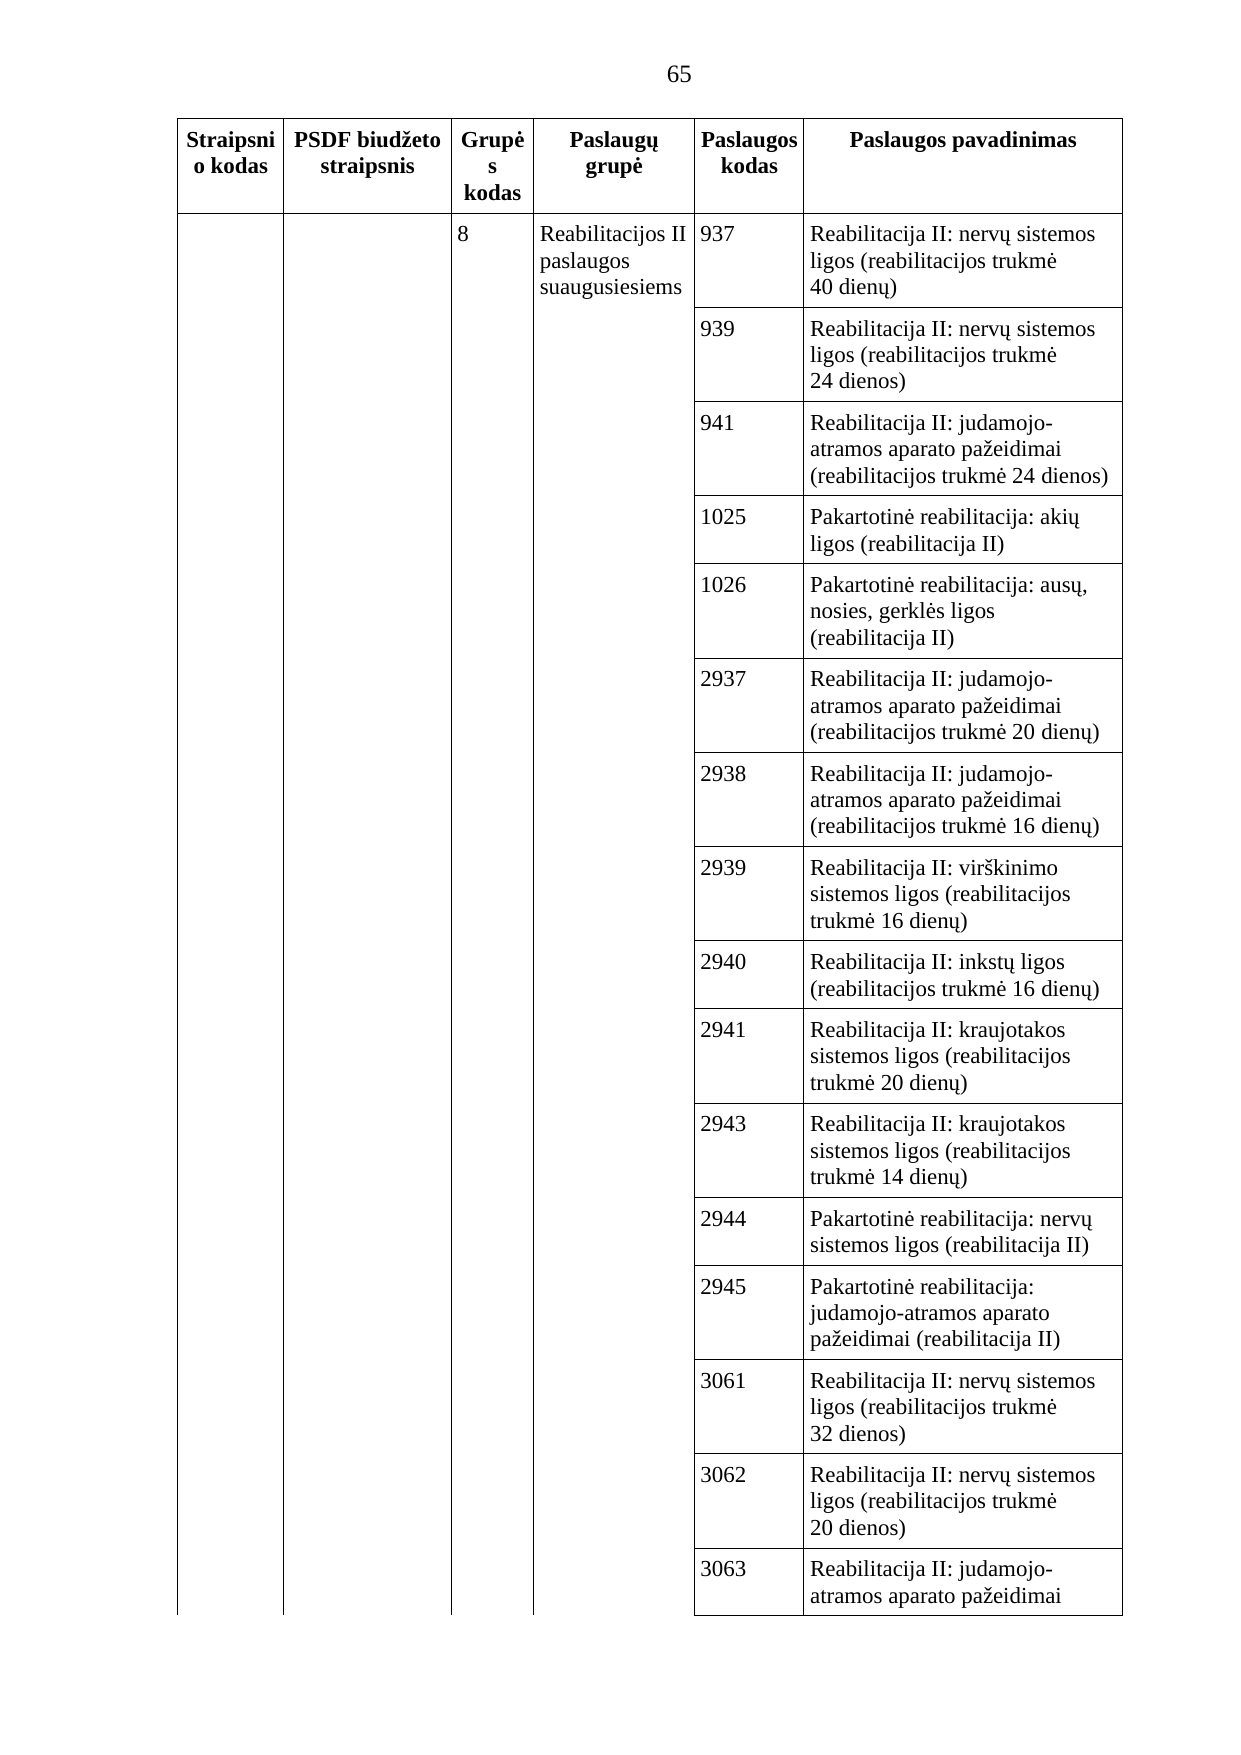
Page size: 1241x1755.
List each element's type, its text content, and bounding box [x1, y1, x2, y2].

table_cell Reabilitacija II: nervų sistemos ligos (reabilitacijos trukmė 32 dienos) [804, 1360, 1122, 1453]
table_cell Reabilitacija II: virškinimo sistemos ligos (reabilitacijos trukmė 16 dienų) [804, 847, 1122, 940]
table_cell [534, 1453, 694, 1547]
table_cell [284, 214, 451, 254]
table_cell [178, 1103, 283, 1197]
table_header PSDF biudžeto straipsnis [284, 119, 451, 212]
table_cell Reabilitacija II: judamojo-atramos aparato pažeidimai (reabilitacijos trukmė 16 dienų) [804, 753, 1122, 846]
table_header Grupės kodas [452, 119, 533, 212]
table_cell [452, 752, 533, 846]
table_cell [284, 401, 451, 495]
table_cell Pakartotinė reabilitacija: akių ligos (reabilitacija II) [804, 496, 1122, 563]
table_cell 3062 [695, 1454, 803, 1547]
table_cell [178, 495, 283, 563]
table_cell 2944 [695, 1198, 803, 1264]
table_cell Reabilitacija II: nervų sistemos ligos (reabilitacijos trukmė 24 dienos) [804, 308, 1122, 401]
table_cell [284, 1548, 451, 1615]
table_cell [178, 214, 283, 254]
table_cell [284, 254, 451, 307]
table_cell [178, 1265, 283, 1359]
table_cell [178, 1359, 283, 1453]
table_cell [534, 401, 694, 495]
table_cell [284, 1359, 451, 1453]
table_header Straipsnio kodas [178, 119, 283, 212]
table_cell Pakartotinė reabilitacija: ausų, nosies, gerklės ligos (reabilitacija II) [804, 564, 1122, 657]
table_cell Reabilitacija II: inkstų ligos (reabilitacijos trukmė 16 dienų) [804, 941, 1122, 1008]
table_cell [452, 254, 533, 307]
table_cell [534, 1197, 694, 1264]
table_cell [178, 1453, 283, 1547]
table_cell [284, 1197, 451, 1264]
table_cell [452, 1197, 533, 1264]
table_cell [534, 563, 694, 657]
table_cell 2938 [695, 753, 803, 846]
table_cell [284, 752, 451, 846]
table_cell Reabilitacija II: nervų sistemos ligos (reabilitacijos trukmė 20 dienos) [804, 1454, 1122, 1547]
table_cell [284, 940, 451, 1008]
table_cell [178, 940, 283, 1008]
table_cell 2940 [695, 941, 803, 1008]
table_cell [534, 846, 694, 940]
table_header Paslaugos pavadinimas [804, 119, 1122, 212]
table_cell [178, 254, 283, 307]
table_cell 8 [452, 214, 533, 254]
table_cell 2941 [695, 1009, 803, 1102]
table_cell [534, 495, 694, 563]
table_cell Pakartotinė reabilitacija: nervų sistemos ligos (reabilitacija II) [804, 1198, 1122, 1264]
table_cell [452, 658, 533, 752]
table_cell Reabilitacija II: nervų sistemos ligos (reabilitacijos trukmė 40 dienų) [804, 214, 1122, 307]
table_cell 2943 [695, 1104, 803, 1197]
table_cell 1026 [695, 564, 803, 657]
table_cell [178, 1197, 283, 1264]
table_cell [452, 401, 533, 495]
table_cell [178, 401, 283, 495]
table_cell [284, 1265, 451, 1359]
table_cell [452, 846, 533, 940]
table_cell [178, 1008, 283, 1102]
table_cell [284, 1453, 451, 1547]
table_cell [534, 1548, 694, 1615]
table_cell [284, 1103, 451, 1197]
table_cell Reabilitacija II: kraujotakos sistemos ligos (reabilitacijos trukmė 20 dienų) [804, 1009, 1122, 1102]
table_cell [452, 1265, 533, 1359]
table_cell 2937 [695, 659, 803, 752]
table_cell [452, 940, 533, 1008]
table_cell Pakartotinė reabilitacija: judamojo-atramos aparato pažeidimai (reabilitacija II) [804, 1266, 1122, 1359]
table_cell [452, 1103, 533, 1197]
table_cell 937 [695, 214, 803, 307]
table_cell [178, 563, 283, 657]
table_cell 2939 [695, 847, 803, 940]
table_cell Reabilitacijos II paslaugos suaugusiesiems [534, 214, 694, 401]
table_cell [452, 1548, 533, 1615]
table_cell [534, 752, 694, 846]
table_cell [534, 1103, 694, 1197]
table_cell [534, 1008, 694, 1102]
table_cell [452, 307, 533, 401]
table_cell [452, 563, 533, 657]
table_cell Reabilitacija II: kraujotakos sistemos ligos (reabilitacijos trukmė 14 dienų) [804, 1104, 1122, 1197]
table_cell [452, 1359, 533, 1453]
table_cell 3063 [695, 1549, 803, 1615]
table_cell [178, 846, 283, 940]
table_cell 3061 [695, 1360, 803, 1453]
table_header Paslaugų grupė [534, 119, 694, 212]
table_cell [284, 563, 451, 657]
table_cell 2945 [695, 1266, 803, 1359]
table_cell 1025 [695, 496, 803, 563]
table_cell [284, 1008, 451, 1102]
table_cell [452, 1453, 533, 1547]
table_cell [284, 846, 451, 940]
table_cell Reabilitacija II: judamojo-atramos aparato pažeidimai (reabilitacijos trukmė 24 dienos) [804, 402, 1122, 495]
table_cell [178, 658, 283, 752]
table_cell [284, 307, 451, 401]
table_cell [452, 495, 533, 563]
table_cell [534, 940, 694, 1008]
table_cell 939 [695, 308, 803, 401]
table_cell [284, 658, 451, 752]
table_cell Reabilitacija II: judamojo-atramos aparato pažeidimai (reabilitacijos trukmė 20 dienų) [804, 659, 1122, 752]
table_cell Reabilitacija II: judamojo-atramos aparato pažeidimai [804, 1549, 1122, 1615]
table_cell [284, 495, 451, 563]
table_header Paslaugos kodas [695, 119, 803, 212]
table_cell [534, 658, 694, 752]
table_cell [534, 1359, 694, 1453]
table_cell 941 [695, 402, 803, 495]
table_cell [178, 1548, 283, 1615]
table_cell [178, 752, 283, 846]
table_cell [452, 1008, 533, 1102]
table_cell [178, 307, 283, 401]
table_cell [534, 1265, 694, 1359]
